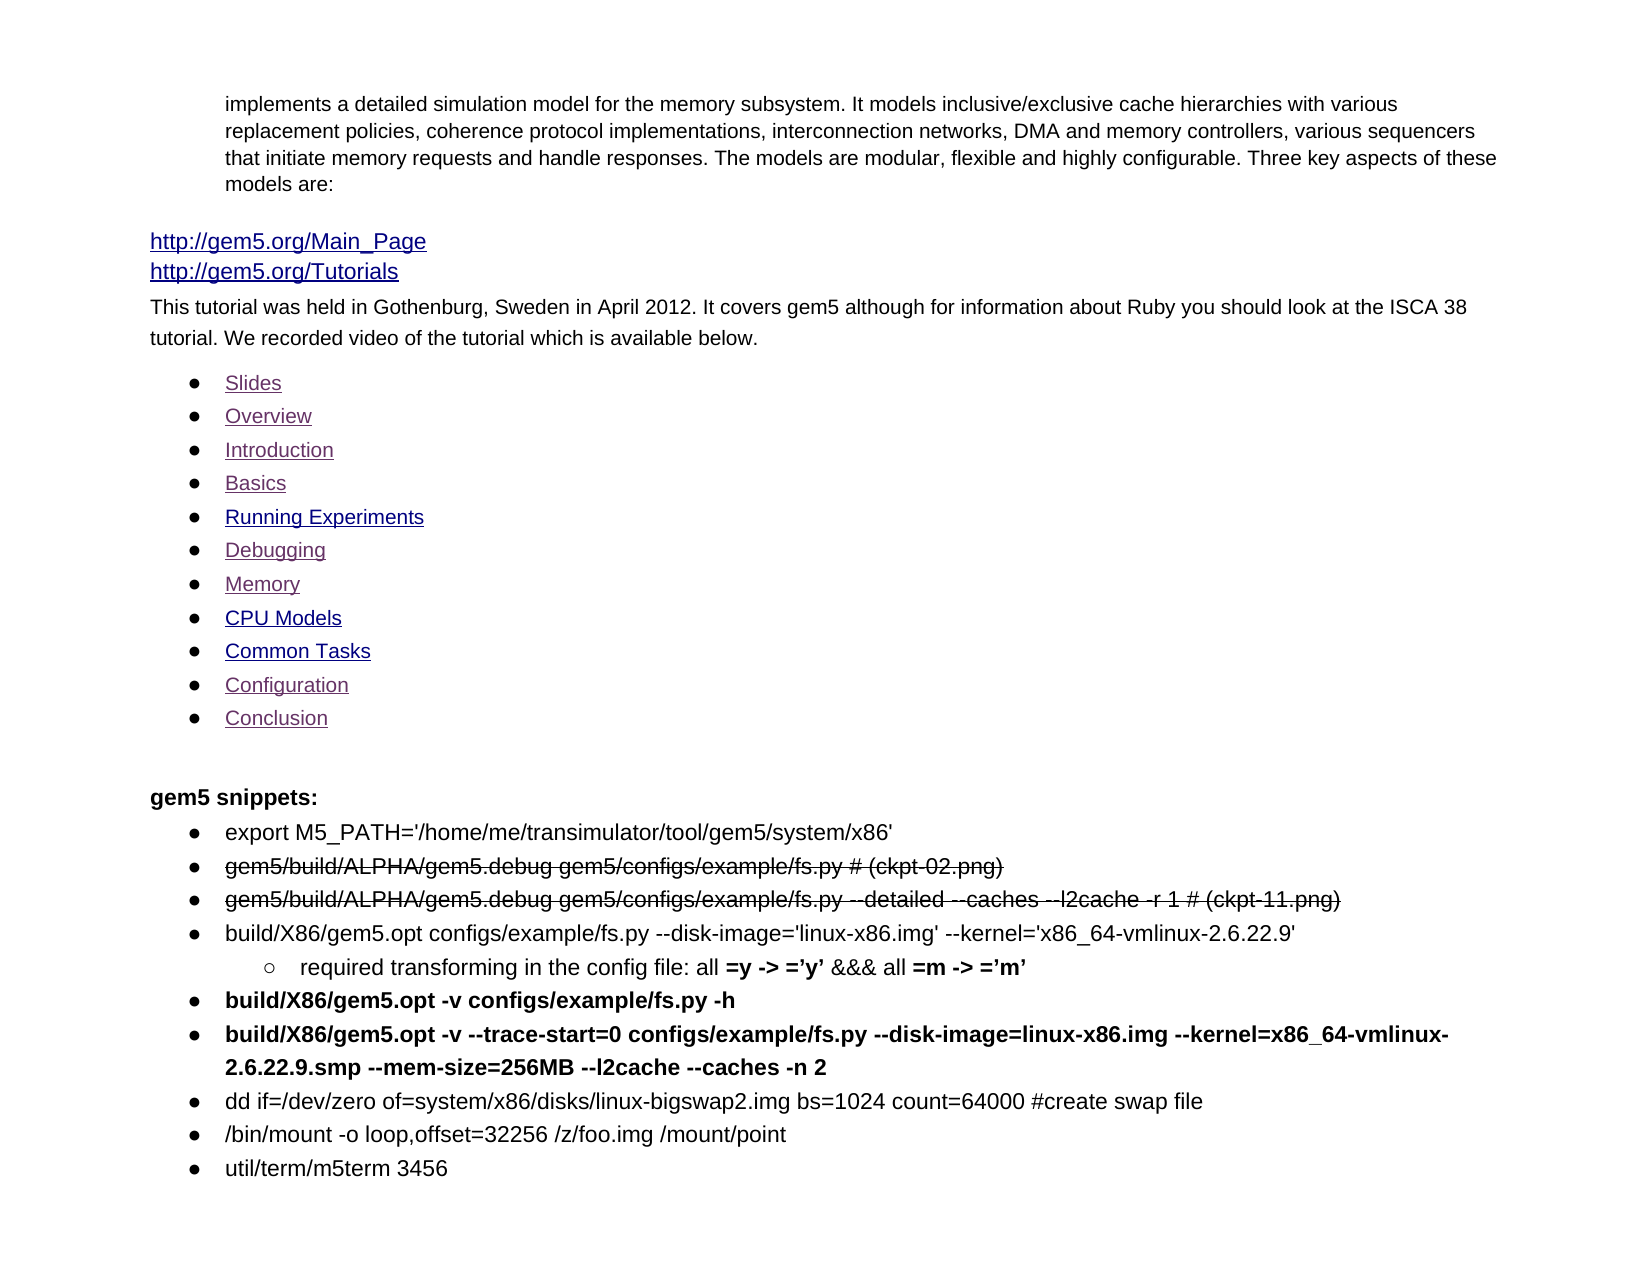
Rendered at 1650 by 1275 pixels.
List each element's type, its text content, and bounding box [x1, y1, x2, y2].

list gem5/build/ALPHA/gem5.debug gem5/configs/example/fs.py # (ckpt-02.png) [187, 854, 1500, 879]
list required transforming in the config file: all =y -> =’y’ &&& all =m -> =’m’ [262, 954, 1500, 980]
text gem5 snippets: [150, 784, 1500, 810]
list gem5/build/ALPHA/gem5.debug gem5/configs/example/fs.py --detailed --caches --l2cache -r 1 # (ckpt-11.png) [187, 887, 1500, 913]
list Introduction [187, 437, 1500, 462]
text implements a detailed simulation model for the memory subsystem. It models inclusive/exclusive cache hierarchies with various replacement policies, coherence protocol implementations, interconnection networks, DMA and memory controllers, various sequencers that initiate memory requests and handle responses. The models are modular, flexible and highly configurable. Three key aspects of these models are: [225, 93, 1500, 196]
list /bin/mount -o loop,offset=32256 /z/foo.img /mount/point [187, 1122, 1500, 1148]
list Overview [187, 403, 1500, 429]
text http://gem5.org/Tutorials [150, 258, 1500, 284]
list Conclusion [187, 705, 1500, 731]
list Memory [187, 571, 1500, 596]
list CPU Models [187, 604, 1500, 630]
text This tutorial was held in Gothenburg, Sweden in April 2012. It covers gem5 although for information about Ruby you should look at the ISCA 38 tutorial. We recorded video of the tutorial which is available below. [150, 296, 1500, 350]
list build/X86/gem5.opt -v --trace-start=0 configs/example/fs.py --disk-image=linux-x86.img --kernel=x86_64-vmlinux-2.6.22.9.smp --mem-size=256MB --l2cache --caches -n 2 [187, 1021, 1500, 1081]
list Common Tasks [187, 638, 1500, 663]
list Configuration [187, 671, 1500, 697]
list export M5_PATH='/home/me/transimulator/tool/gem5/system/x86' [187, 820, 1500, 846]
list Slides [187, 369, 1500, 395]
list build/X86/gem5.opt configs/example/fs.py --disk-image='linux-x86.img' --kernel='x86_64-vmlinux-2.6.22.9' [187, 921, 1500, 946]
list Debugging [187, 537, 1500, 563]
list build/X86/gem5.opt -v configs/example/fs.py -h [187, 988, 1500, 1013]
list Running Experiments [187, 504, 1500, 529]
list util/term/m5term 3456 [187, 1156, 1500, 1181]
text http://gem5.org/Main_Page [150, 229, 1500, 255]
list dd if=/dev/zero of=system/x86/disks/linux-bigswap2.img bs=1024 count=64000 #create swap file [187, 1088, 1500, 1114]
list Basics [187, 470, 1500, 496]
